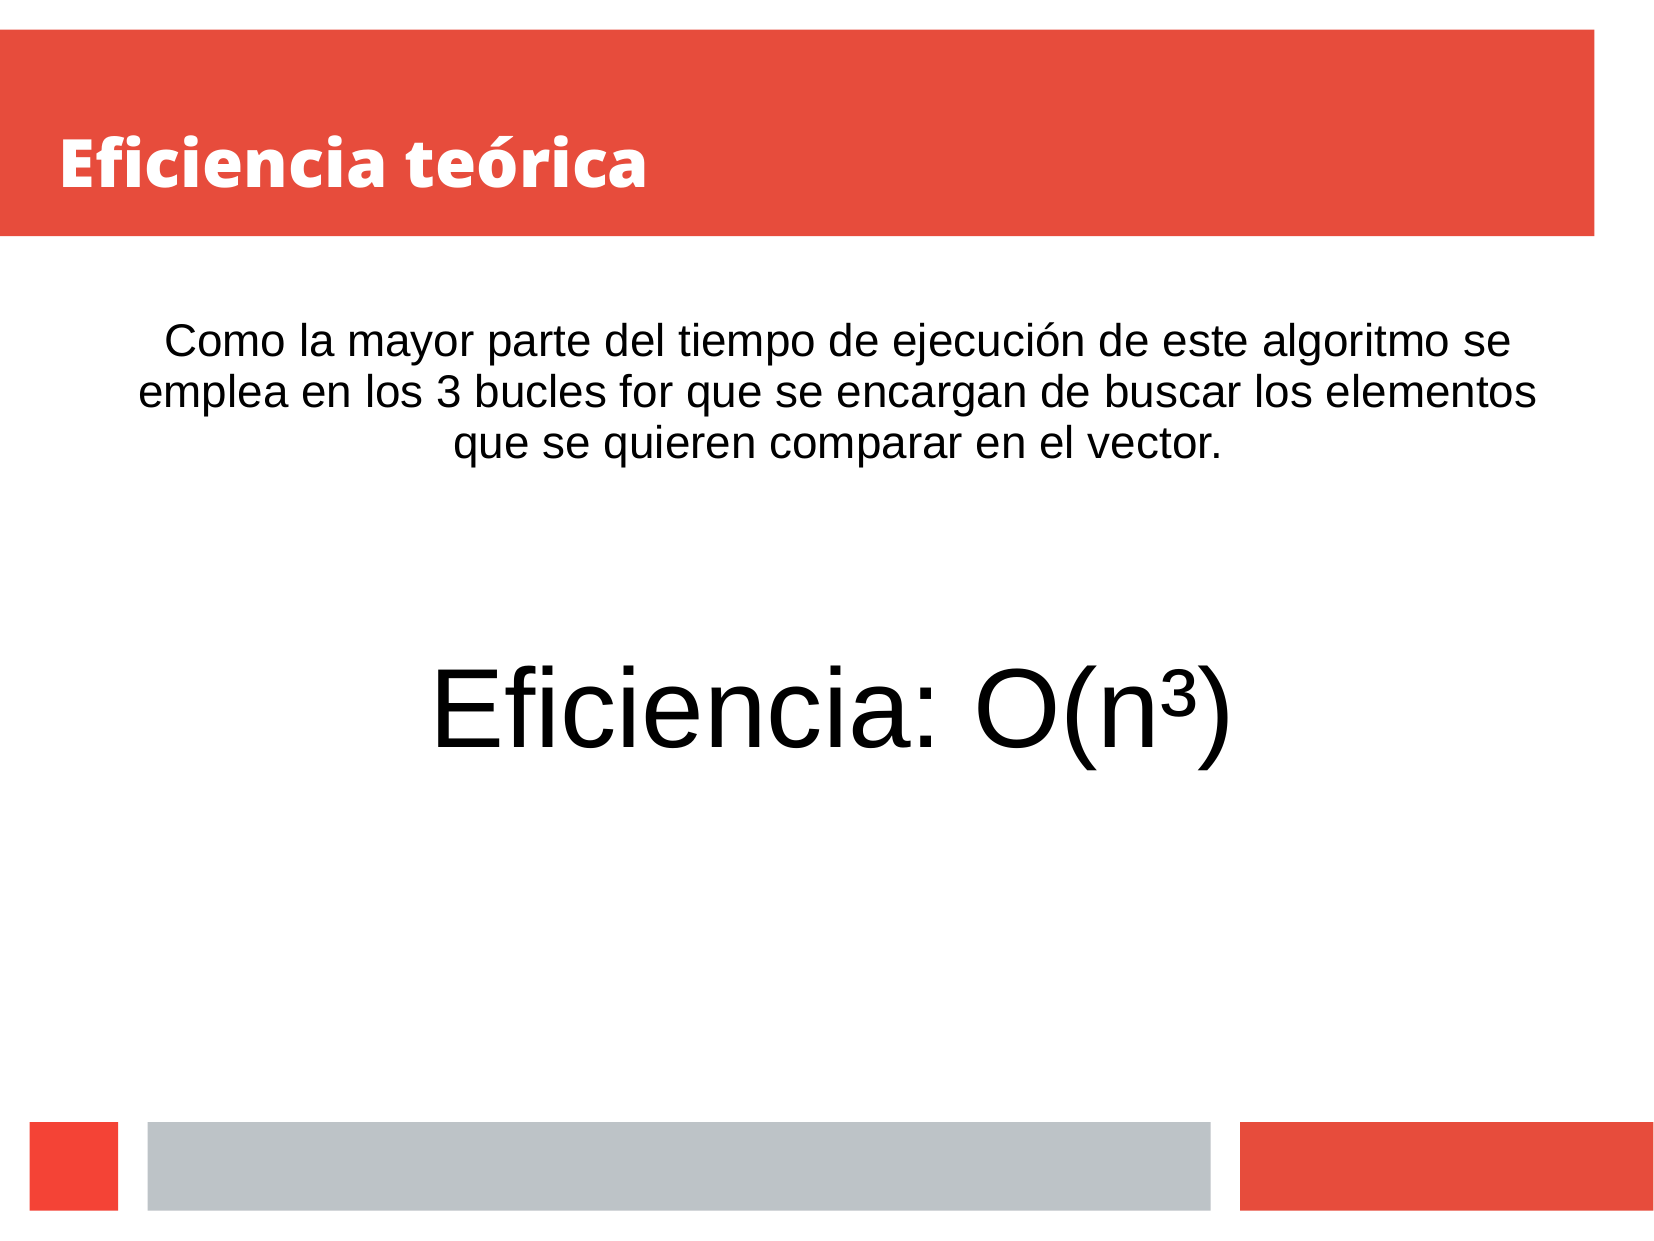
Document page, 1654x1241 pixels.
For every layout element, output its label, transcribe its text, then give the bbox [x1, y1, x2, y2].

title Eficiencia teórica [59, 59, 1595, 207]
text_box Como la mayor parte del tiempo de ejecución de este algoritmo se emplea en los 3 bucles for que se encargan de buscar los elementos que se quieren comparar en el vector. [106, 307, 1571, 476]
text_box Eficiencia: O(n³) [200, 638, 1465, 780]
